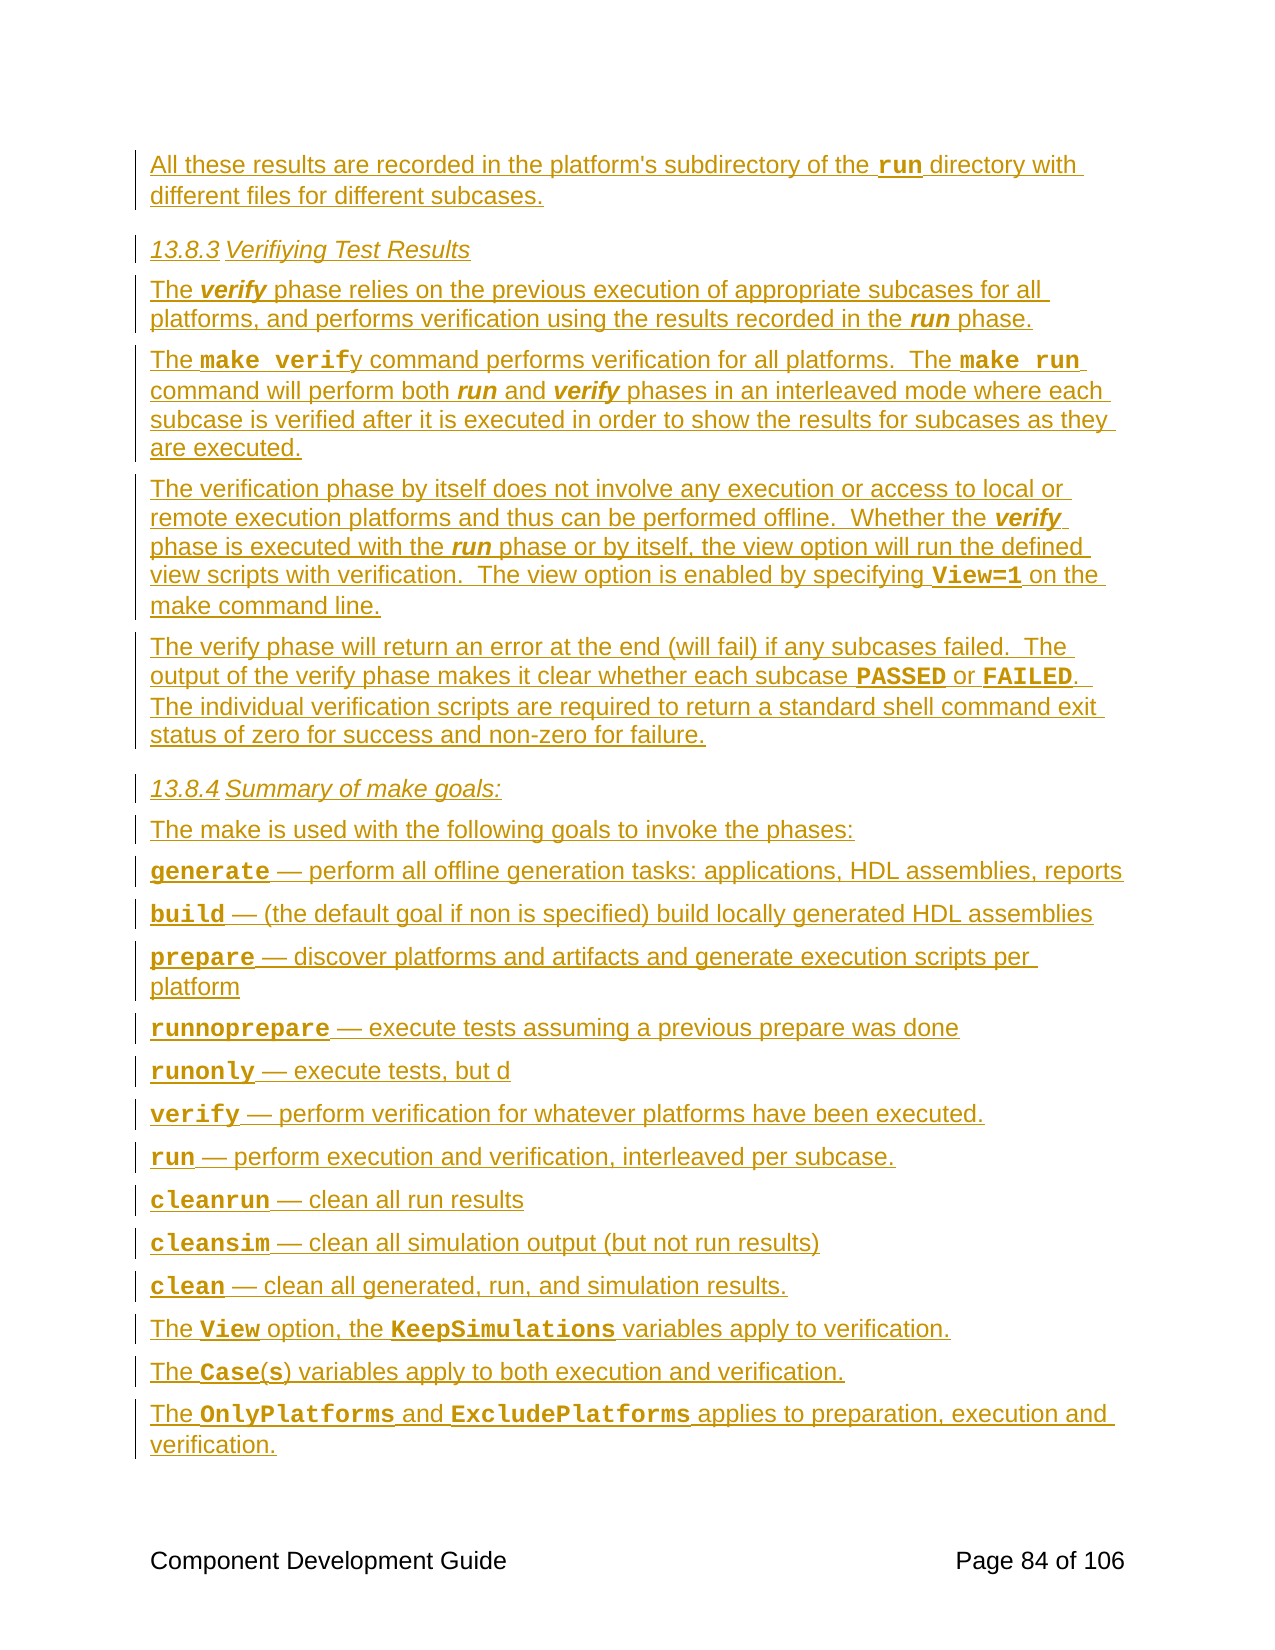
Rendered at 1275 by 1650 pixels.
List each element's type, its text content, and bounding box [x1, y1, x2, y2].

subtitle Verifiying Test Results [150, 235, 1125, 263]
text The make verify command performs verification for all platforms. The make run command will perform both run and verify phases in an interleaved mode where each subcase is verified after it is executed in order to show the results for subcases as they are executed. [150, 345, 1125, 462]
text verify — perform verification for whatever platforms have been executed. [150, 1099, 1125, 1130]
text runonly — execute tests, but d [150, 1056, 1125, 1087]
text prepare — discover platforms and artifacts and generate execution scripts per platform [150, 941, 1125, 1001]
text run — perform execution and verification, interleaved per subcase. [150, 1142, 1125, 1173]
text The verify phase will return an error at the end (will fail) if any subcases failed. The output of the verify phase makes it clear whether each subcase PASSED or FAILED. The individual verification scripts are required to return a standard shell command exit status of zero for success and non-zero for failure. [150, 632, 1125, 749]
text build — (the default goal if non is specified) build locally generated HDL assemblies [150, 898, 1125, 929]
text The verification phase by itself does not involve any execution or access to local or remote execution platforms and thus can be performed offline. Whether the verify phase is executed with the run phase or by itself, the view option will run the defined view scripts with verification. The view option is enabled by specifying View=1 on the make command line. [150, 474, 1125, 620]
text The verify phase relies on the previous execution of appropriate subcases for all platforms, and performs verification using the results recorded in the run phase. [150, 275, 1125, 333]
text runnoprepare — execute tests assuming a previous prepare was done [150, 1013, 1125, 1044]
subtitle Summary of make goals: [150, 774, 1125, 803]
text The View option, the KeepSimulations variables apply to verification. [150, 1313, 1125, 1344]
text The Case(s) variables apply to both execution and verification. [150, 1356, 1125, 1387]
text clean — clean all generated, run, and simulation results. [150, 1271, 1125, 1302]
text generate­ — perform all offline generation tasks: applications, HDL assemblies, reports [150, 856, 1125, 887]
text The make is used with the following goals to invoke the phases: [150, 815, 1125, 844]
text cleansim — clean all simulation output (but not run results) [150, 1228, 1125, 1259]
text cleanrun — clean all run results [150, 1185, 1125, 1216]
text All these results are recorded in the platform's subdirectory of the run directory with different files for different subcases. [150, 150, 1125, 210]
text The OnlyPlatforms and ExcludePlatforms applies to preparation, execution and verification. [150, 1399, 1125, 1459]
